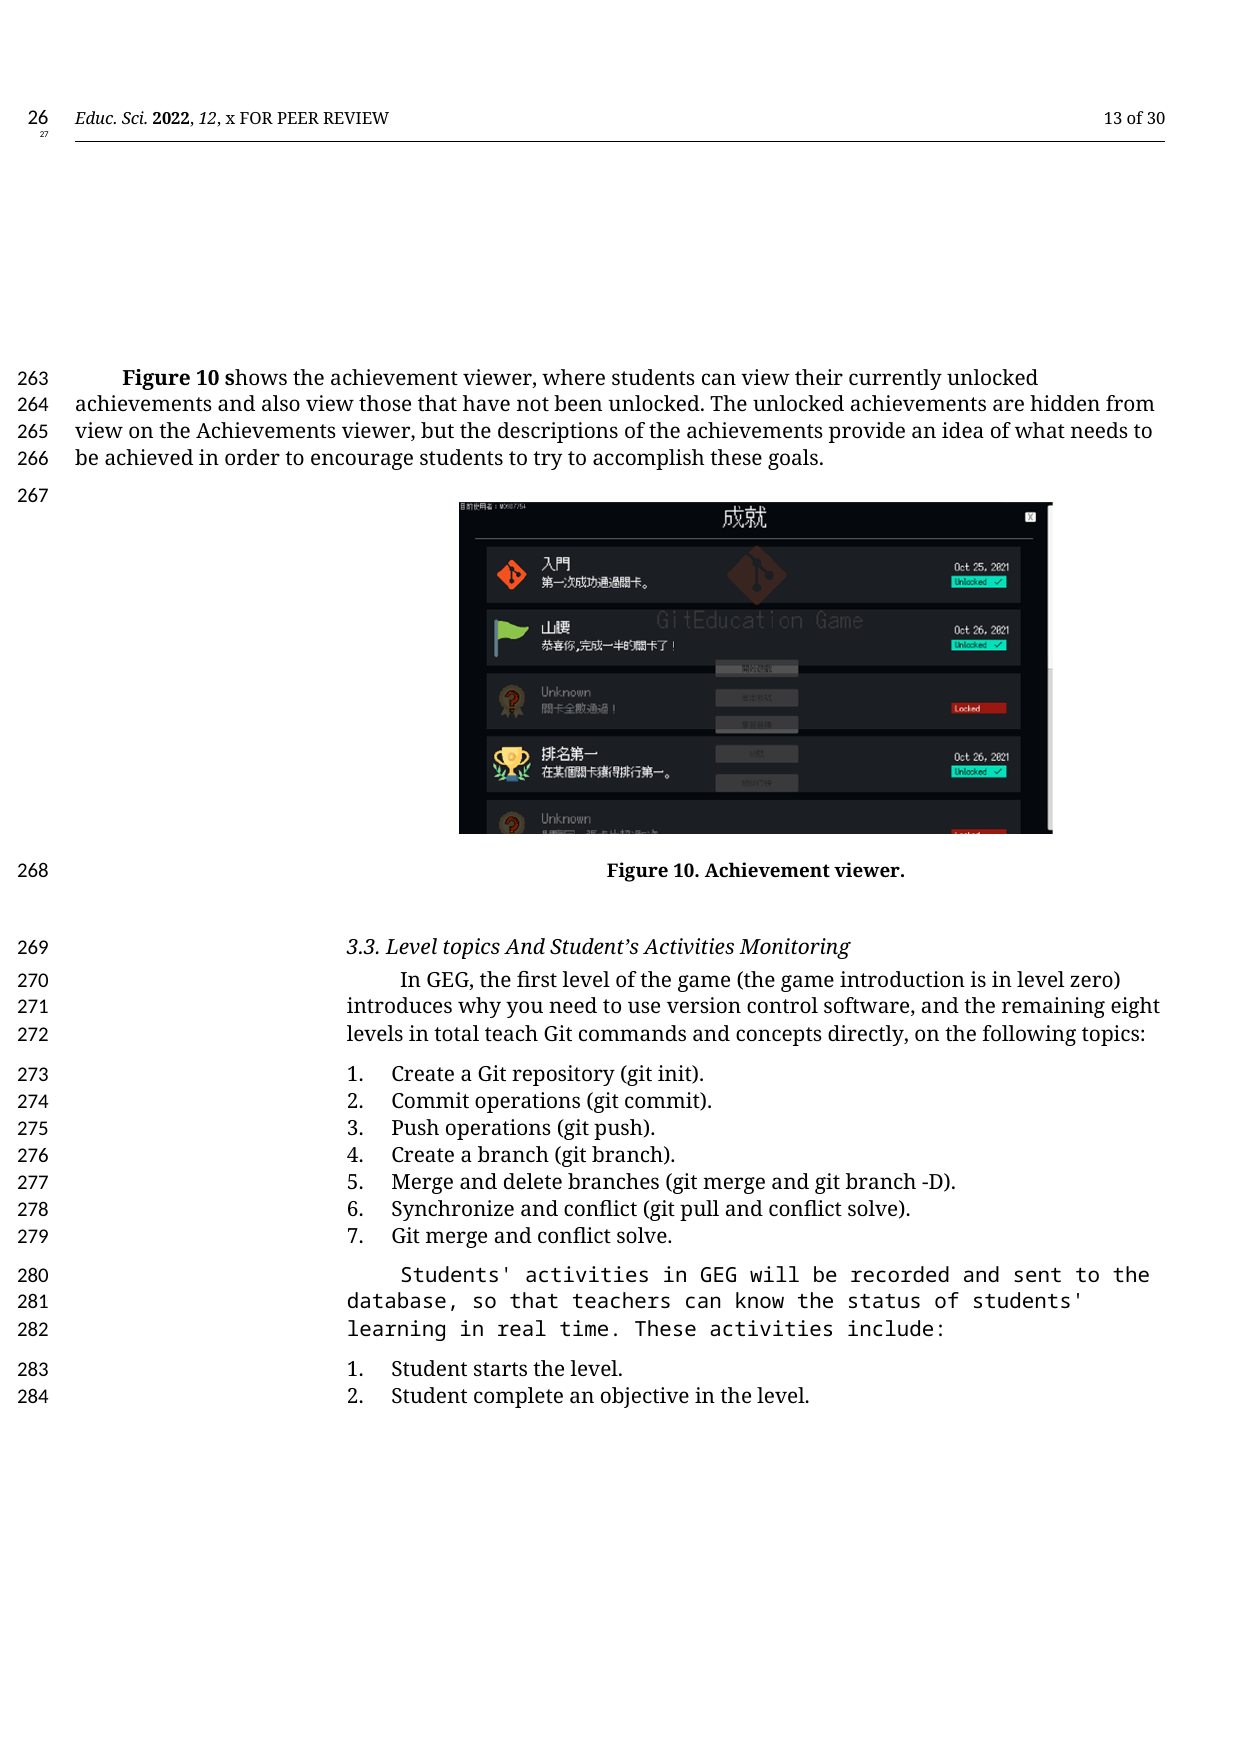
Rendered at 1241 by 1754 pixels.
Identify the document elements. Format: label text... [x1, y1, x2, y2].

subtitle 3.3. Level topics And Student’s Activities Monitoring [347, 933, 1165, 960]
text Figure 10. Achievement viewer. [347, 859, 1165, 883]
subtitle Students' activities in GEG will be recorded and sent to the database, so that teachers can know the status of students' learning in real time. These activities include: [347, 1261, 1165, 1342]
list Merge and delete branches (git merge and git branch -D). [347, 1168, 1165, 1194]
list Create a Git repository (git init). [347, 1060, 1165, 1087]
subtitle Figure 10 shows the achievement viewer, where students can view their currently unlocked achievements and also view those that have not been unlocked. The unlocked achievements are hidden from view on the Achievements viewer, but the descriptions of the achievements provide an idea of what needs to be achieved in order to encourage students to try to accomplish these goals. [75, 363, 1165, 472]
subtitle In GEG, the first level of the game (the game introduction is in level zero) introduces why you need to use version control software, and the remaining eight levels in total teach Git commands and concepts directly, on the following topics: [347, 966, 1165, 1047]
list Student starts the level. [347, 1355, 1165, 1382]
list Create a branch (git branch). [347, 1141, 1165, 1168]
list Student complete an objective in the level. [347, 1382, 1165, 1409]
list Commit operations (git commit). [347, 1087, 1165, 1114]
list Synchronize and conflict (git pull and conflict solve). [347, 1194, 1165, 1222]
list Push operations (git push). [347, 1114, 1165, 1141]
list Git merge and conflict solve. [347, 1222, 1165, 1248]
